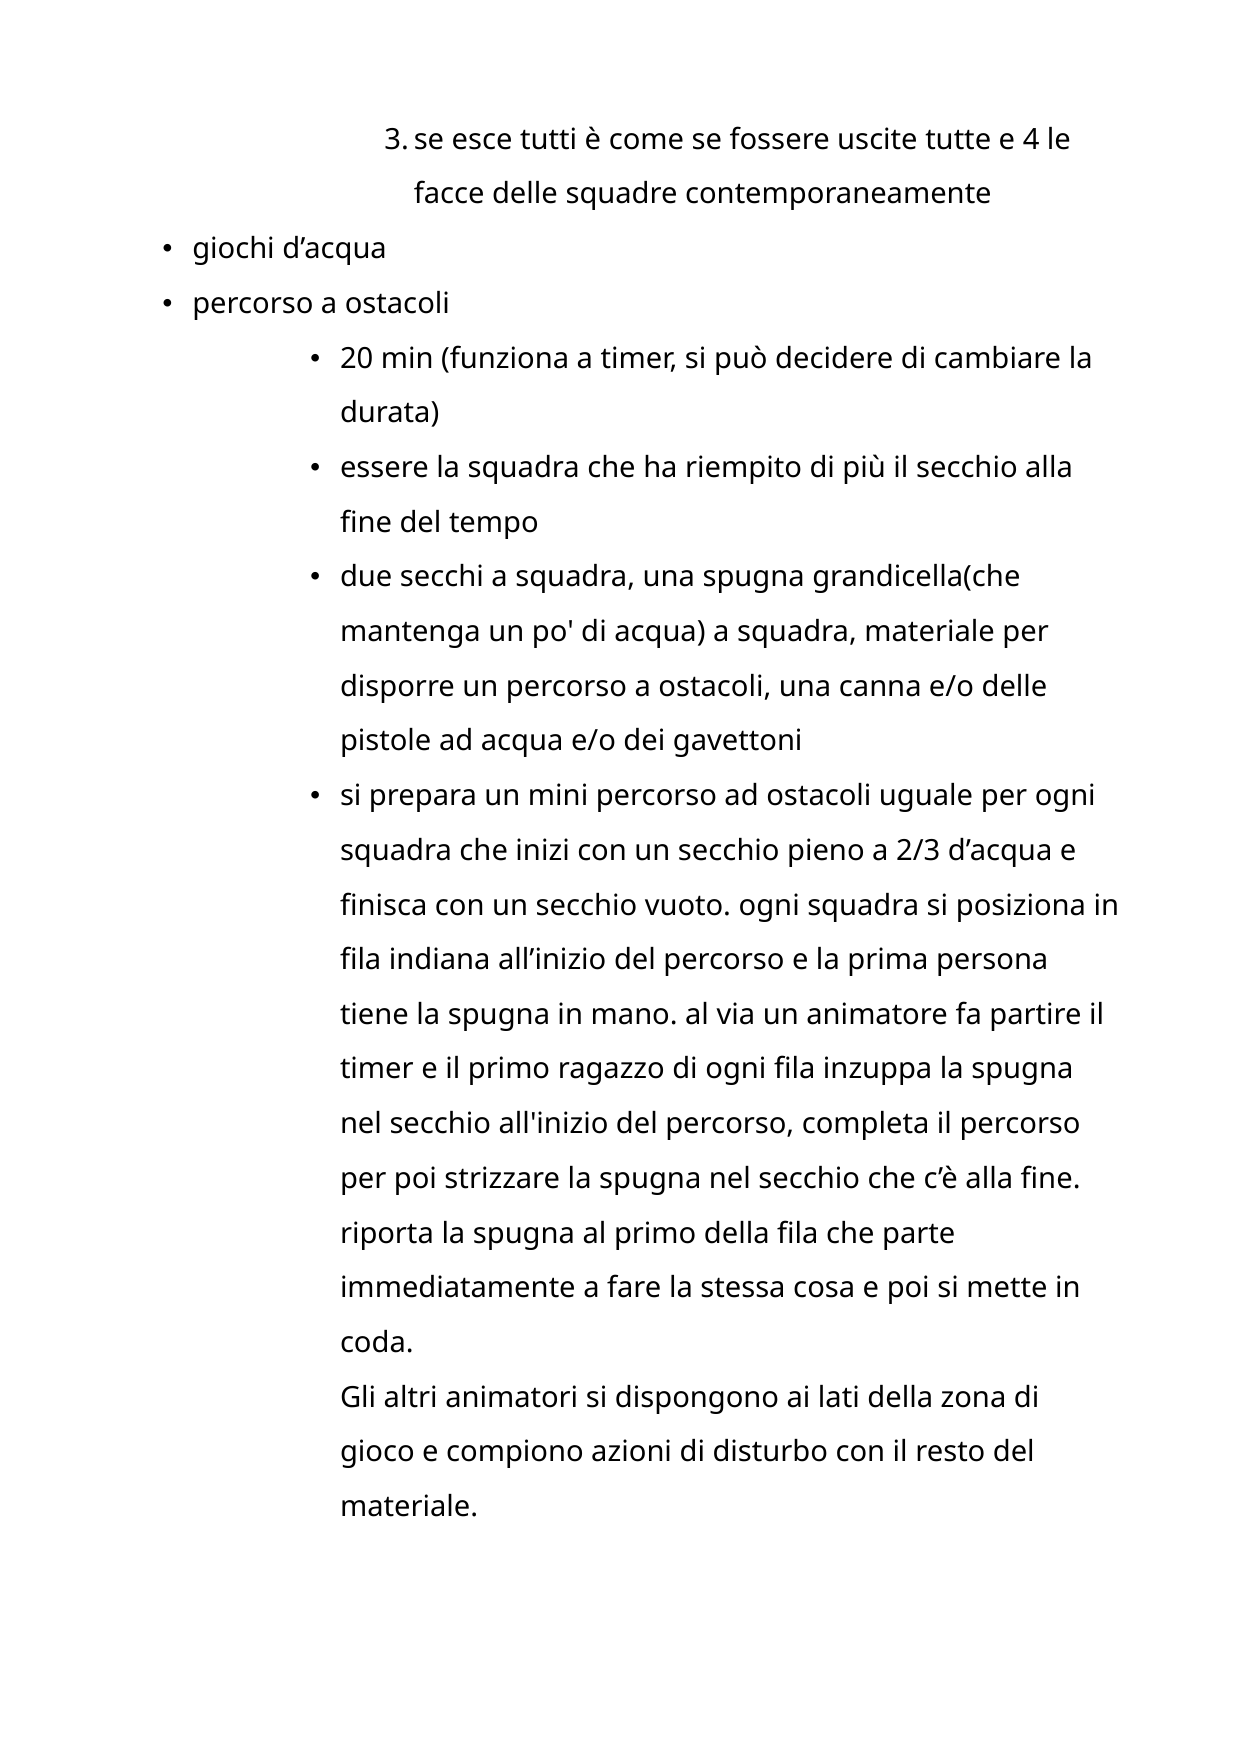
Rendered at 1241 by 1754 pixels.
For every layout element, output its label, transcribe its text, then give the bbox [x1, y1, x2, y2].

subtitle percorso a ostacoli [162, 282, 1122, 322]
list se esce tutti è come se fossere uscite tutte e 4 le facce delle squadre contemporaneamente [384, 118, 1122, 212]
list 20 min (funziona a timer, si può decidere di cambiare la durata) [310, 337, 1122, 431]
list giochi d’acqua [162, 227, 1122, 267]
list essere la squadra che ha riempito di più il secchio alla fine del tempo [310, 446, 1122, 541]
list si prepara un mini percorso ad ostacoli uguale per ogni squadra che inizi con un secchio pieno a 2/3 d’acqua e finisca con un secchio vuoto. ogni squadra si posiziona in fila indiana all’inizio del percorso e la prima persona tiene la spugna in mano. al via un animatore fa partire il timer e il primo ragazzo di ogni fila inzuppa la spugna nel secchio all'inizio del percorso, completa il percorso per poi strizzare la spugna nel secchio che c’è alla fine. riporta la spugna al primo della fila che parte immediatamente a fare la stessa cosa e poi si mette in coda. Gli altri animatori si dispongono ai lati della zona di gioco e compiono azioni di disturbo con il resto del materiale. [310, 774, 1122, 1525]
list due secchi a squadra, una spugna grandicella(che mantenga un po' di acqua) a squadra, materiale per disporre un percorso a ostacoli, una canna e/o delle pistole ad acqua e/o dei gavettoni [310, 556, 1122, 759]
